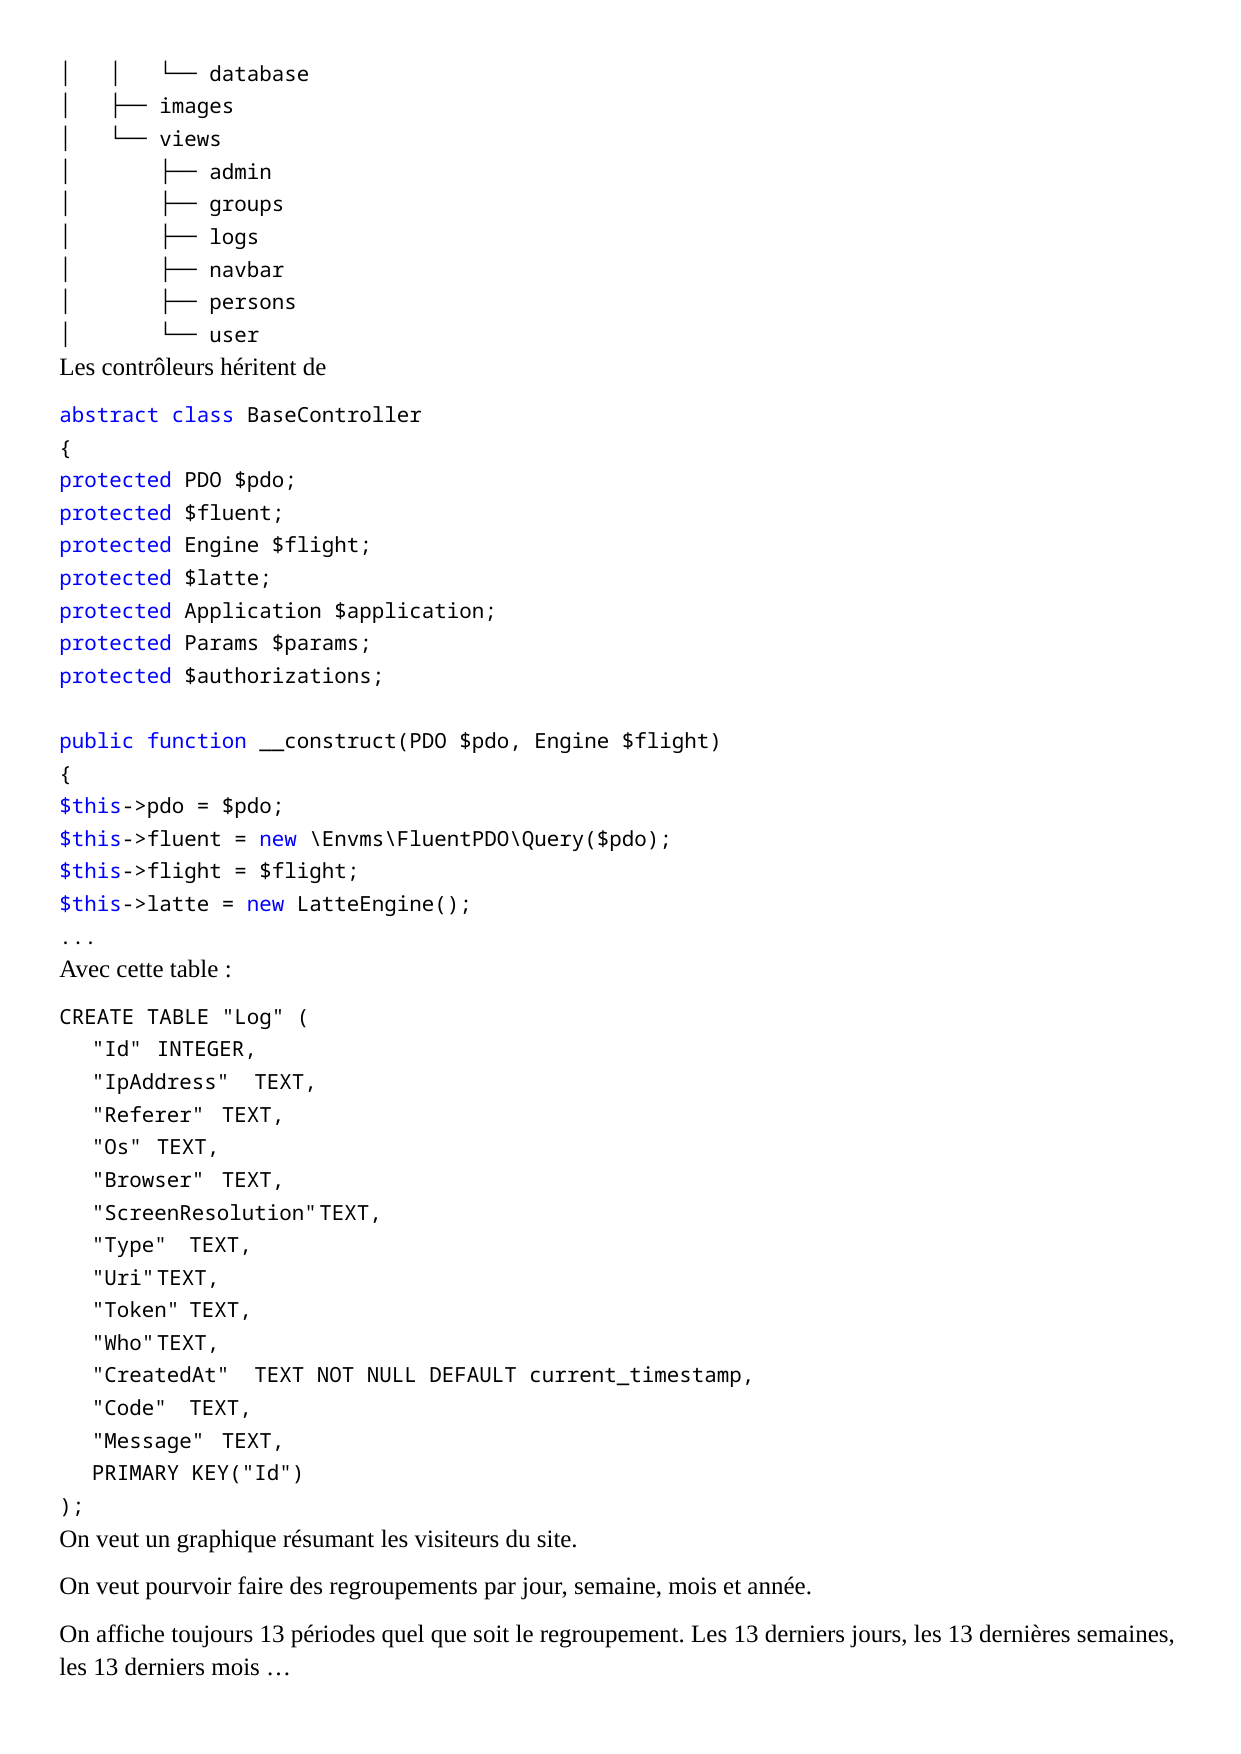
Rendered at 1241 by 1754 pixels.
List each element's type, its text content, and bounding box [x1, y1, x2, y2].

text Les contrôleurs héritent de [59, 352, 1181, 381]
text { [59, 433, 1181, 461]
text │ │ └── database [59, 59, 1181, 87]
text PRIMARY KEY("Id") [59, 1458, 1181, 1487]
text "Os" TEXT, [59, 1132, 1181, 1161]
text On affiche toujours 13 périodes quel que soit le regroupement. Les 13 derniers jours, les 13 dernières semaines, les 13 derniers mois … [59, 1619, 1181, 1681]
text protected Engine $flight; [59, 531, 1181, 559]
text │ └── user [59, 320, 1181, 348]
text abstract class BaseController [59, 400, 1181, 428]
text │ ├── admin [59, 157, 1181, 185]
text Avec cette table : [59, 954, 1181, 983]
text │ ├── images [59, 92, 1181, 120]
text protected $fluent; [59, 498, 1181, 526]
text ); [59, 1491, 1181, 1519]
text $this->flight = $flight; [59, 857, 1181, 885]
text On veut un graphique résumant les visiteurs du site. [59, 1524, 1181, 1552]
text CREATE TABLE "Log" ( [59, 1002, 1181, 1030]
text "Uri" TEXT, [59, 1263, 1181, 1291]
text │ ├── navbar [59, 255, 1181, 283]
text protected $latte; [59, 563, 1181, 592]
text $this->pdo = $pdo; [59, 791, 1181, 820]
text │ └── views [59, 124, 1181, 153]
text "Who" TEXT, [59, 1328, 1181, 1356]
text { [59, 759, 1181, 787]
text "Browser" TEXT, [59, 1165, 1181, 1193]
text "IpAddress" TEXT, [59, 1067, 1181, 1096]
text "Code" TEXT, [59, 1393, 1181, 1422]
text On veut pourvoir faire des regroupements par jour, semaine, mois et année. [59, 1571, 1181, 1600]
text "ScreenResolution" TEXT, [59, 1198, 1181, 1226]
text "Message" TEXT, [59, 1426, 1181, 1454]
text "Type" TEXT, [59, 1230, 1181, 1259]
text public function __construct(PDO $pdo, Engine $flight) [59, 726, 1181, 754]
text "Token" TEXT, [59, 1295, 1181, 1324]
text "CreatedAt" TEXT NOT NULL DEFAULT current_timestamp, [59, 1361, 1181, 1389]
text "Id" INTEGER, [59, 1034, 1181, 1063]
text ... [59, 922, 1181, 950]
text │ ├── persons [59, 287, 1181, 316]
text protected Application $application; [59, 596, 1181, 624]
text $this->latte = new LatteEngine(); [59, 889, 1181, 918]
text protected Params $params; [59, 628, 1181, 657]
text $this->fluent = new \Envms\FluentPDO\Query($pdo); [59, 824, 1181, 852]
text "Referer" TEXT, [59, 1100, 1181, 1128]
text │ ├── logs [59, 222, 1181, 251]
text │ ├── groups [59, 189, 1181, 218]
text protected PDO $pdo; [59, 465, 1181, 494]
text protected $authorizations; [59, 661, 1181, 689]
